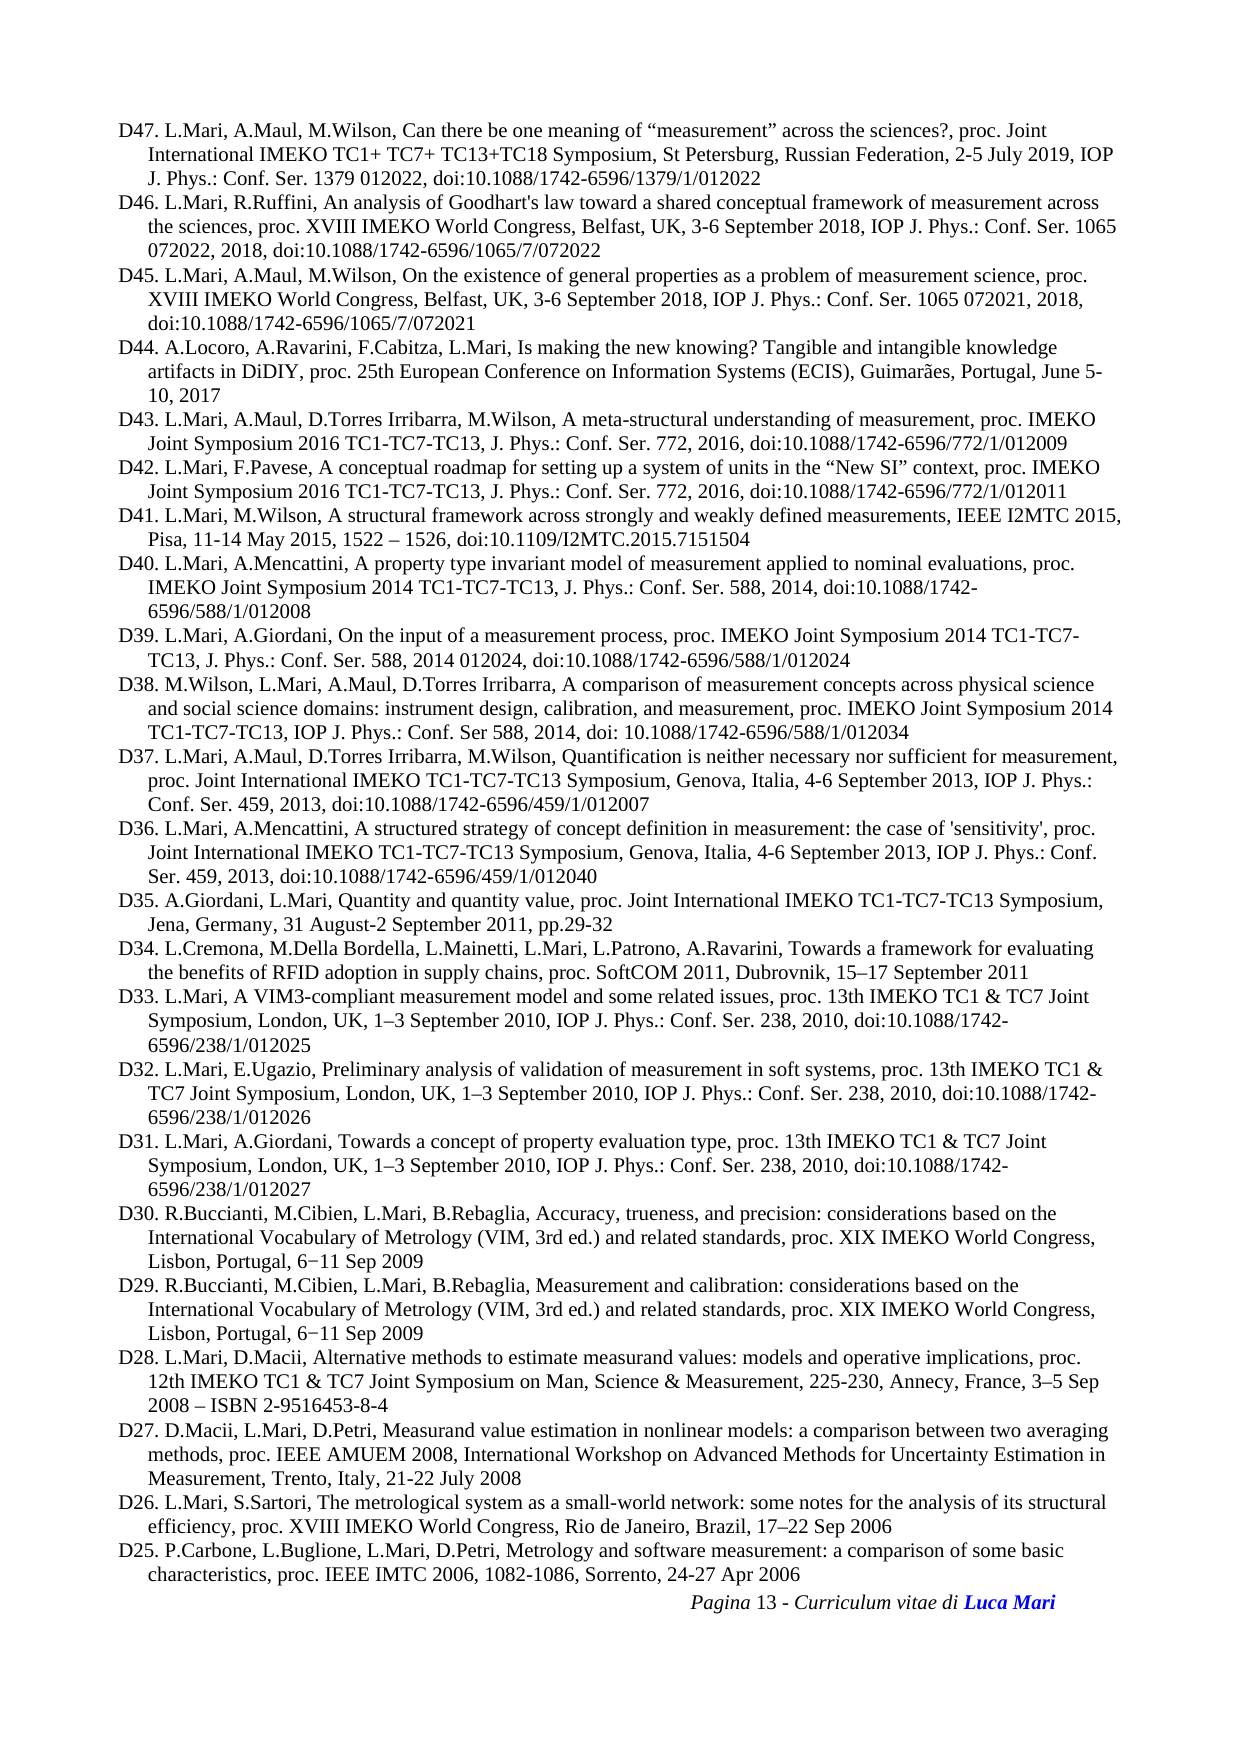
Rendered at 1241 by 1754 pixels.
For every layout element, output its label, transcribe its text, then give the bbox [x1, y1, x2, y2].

text D33. L.Mari, A VIM3-compliant measurement model and some related issues, proc. 13th IMEKO TC1 & TC7 Joint Symposium, London, UK, 1–3 September 2010, IOP J. Phys.: Conf. Ser. 238, 2010, doi:10.1088/1742-6596/238/1/012025 [118, 984, 1122, 1057]
text D43. L.Mari, A.Maul, D.Torres Irribarra, M.Wilson, A meta-structural understanding of measurement, proc. IMEKO Joint Symposium 2016 TC1-TC7-TC13, J. Phys.: Conf. Ser. 772, 2016, doi:10.1088/1742-6596/772/1/012009 [118, 407, 1122, 455]
text D31. L.Mari, A.Giordani, Towards a concept of property evaluation type, proc. 13th IMEKO TC1 & TC7 Joint Symposium, London, UK, 1–3 September 2010, IOP J. Phys.: Conf. Ser. 238, 2010, doi:10.1088/1742-6596/238/1/012027 [118, 1129, 1122, 1201]
text D40. L.Mari, A.Mencattini, A property type invariant model of measurement applied to nominal evaluations, proc. IMEKO Joint Symposium 2014 TC1-TC7-TC13, J. Phys.: Conf. Ser. 588, 2014, doi:10.1088/1742-6596/588/1/012008 [118, 551, 1122, 623]
text D46. L.Mari, R.Ruffini, An analysis of Goodhart's law toward a shared conceptual framework of measurement across the sciences, proc. XVIII IMEKO World Congress, Belfast, UK, 3-6 September 2018, IOP J. Phys.: Conf. Ser. 1065 072022, 2018, doi:10.1088/1742-6596/1065/7/072022 [118, 190, 1122, 262]
text D39. L.Mari, A.Giordani, On the input of a measurement process, proc. IMEKO Joint Symposium 2014 TC1-TC7-TC13, J. Phys.: Conf. Ser. 588, 2014 012024, doi:10.1088/1742-6596/588/1/012024 [118, 623, 1122, 672]
text D42. L.Mari, F.Pavese, A conceptual roadmap for setting up a system of units in the “New SI” context, proc. IMEKO Joint Symposium 2016 TC1-TC7-TC13, J. Phys.: Conf. Ser. 772, 2016, doi:10.1088/1742-6596/772/1/012011 [118, 455, 1122, 503]
text D34. L.Cremona, M.Della Bordella, L.Mainetti, L.Mari, L.Patrono, A.Ravarini, Towards a framework for evaluating the benefits of RFID adoption in supply chains, proc. SoftCOM 2011, Dubrovnik, 15–17 September 2011 [118, 936, 1122, 984]
text D36. L.Mari, A.Mencattini, A structured strategy of concept definition in measurement: the case of 'sensitivity', proc. Joint International IMEKO TC1-TC7-TC13 Symposium, Genova, Italia, 4-6 September 2013, IOP J. Phys.: Conf. Ser. 459, 2013, doi:10.1088/1742-6596/459/1/012040 [118, 816, 1122, 888]
text D27. D.Macii, L.Mari, D.Petri, Measurand value estimation in nonlinear models: a comparison between two averaging methods, proc. IEEE AMUEM 2008, International Workshop on Advanced Methods for Uncertainty Estimation in Measurement, Trento, Italy, 21-22 July 2008 [118, 1417, 1122, 1490]
text D44. A.Locoro, A.Ravarini, F.Cabitza, L.Mari, Is making the new knowing? Tangible and intangible knowledge artifacts in DiDIY, proc. 25th European Conference on Information Systems (ECIS), Guimarães, Portugal, June 5-10, 2017 [118, 335, 1122, 407]
text D30. R.Buccianti, M.Cibien, L.Mari, B.Rebaglia, Accuracy, trueness, and precision: considerations based on the International Vocabulary of Metrology (VIM, 3rd ed.) and related standards, proc. XIX IMEKO World Congress, Lisbon, Portugal, 6−11 Sep 2009 [118, 1201, 1122, 1273]
text D37. L.Mari, A.Maul, D.Torres Irribarra, M.Wilson, Quantification is neither necessary nor sufficient for measurement, proc. Joint International IMEKO TC1-TC7-TC13 Symposium, Genova, Italia, 4-6 September 2013, IOP J. Phys.: Conf. Ser. 459, 2013, doi:10.1088/1742-6596/459/1/012007 [118, 744, 1122, 816]
text D35. A.Giordani, L.Mari, Quantity and quantity value, proc. Joint International IMEKO TC1-TC7-TC13 Symposium, Jena, Germany, 31 August-2 September 2011, pp.29-32 [118, 888, 1122, 936]
text D25. P.Carbone, L.Buglione, L.Mari, D.Petri, Metrology and software measurement: a comparison of some basic characteristics, proc. IEEE IMTC 2006, 1082-1086, Sorrento, 24-27 Apr 2006 [118, 1538, 1122, 1586]
text D28. L.Mari, D.Macii, Alternative methods to estimate measurand values: models and operative implications, proc. 12th IMEKO TC1 & TC7 Joint Symposium on Man, Science & Measurement, 225-230, Annecy, France, 3–5 Sep 2008 – ISBN 2-9516453-8-4 [118, 1345, 1122, 1417]
text D45. L.Mari, A.Maul, M.Wilson, On the existence of general properties as a problem of measurement science, proc. XVIII IMEKO World Congress, Belfast, UK, 3-6 September 2018, IOP J. Phys.: Conf. Ser. 1065 072021, 2018, doi:10.1088/1742-6596/1065/7/072021 [118, 262, 1122, 335]
text D41. L.Mari, M.Wilson, A structural framework across strongly and weakly defined measurements, IEEE I2MTC 2015, Pisa, 11-14 May 2015, 1522 – 1526, doi:10.1109/I2MTC.2015.7151504 [118, 503, 1122, 551]
text D38. M.Wilson, L.Mari, A.Maul, D.Torres Irribarra, A comparison of measurement concepts across physical science and social science domains: instrument design, calibration, and measurement, proc. IMEKO Joint Symposium 2014 TC1-TC7-TC13, IOP J. Phys.: Conf. Ser 588, 2014, doi: 10.1088/1742-6596/588/1/012034 [118, 672, 1122, 744]
text D32. L.Mari, E.Ugazio, Preliminary analysis of validation of measurement in soft systems, proc. 13th IMEKO TC1 & TC7 Joint Symposium, London, UK, 1–3 September 2010, IOP J. Phys.: Conf. Ser. 238, 2010, doi:10.1088/1742-6596/238/1/012026 [118, 1057, 1122, 1129]
text D29. R.Buccianti, M.Cibien, L.Mari, B.Rebaglia, Measurement and calibration: considerations based on the International Vocabulary of Metrology (VIM, 3rd ed.) and related standards, proc. XIX IMEKO World Congress, Lisbon, Portugal, 6−11 Sep 2009 [118, 1273, 1122, 1345]
text D26. L.Mari, S.Sartori, The metrological system as a small-world network: some notes for the analysis of its structural efficiency, proc. XVIII IMEKO World Congress, Rio de Janeiro, Brazil, 17–22 Sep 2006 [118, 1490, 1122, 1538]
text D47. L.Mari, A.Maul, M.Wilson, Can there be one meaning of “measurement” across the sciences?, proc. Joint International IMEKO TC1+ TC7+ TC13+TC18 Symposium, St Petersburg, Russian Federation, 2-5 July 2019, IOP J. Phys.: Conf. Ser. 1379 012022, doi:10.1088/1742-6596/1379/1/012022 [118, 118, 1122, 190]
